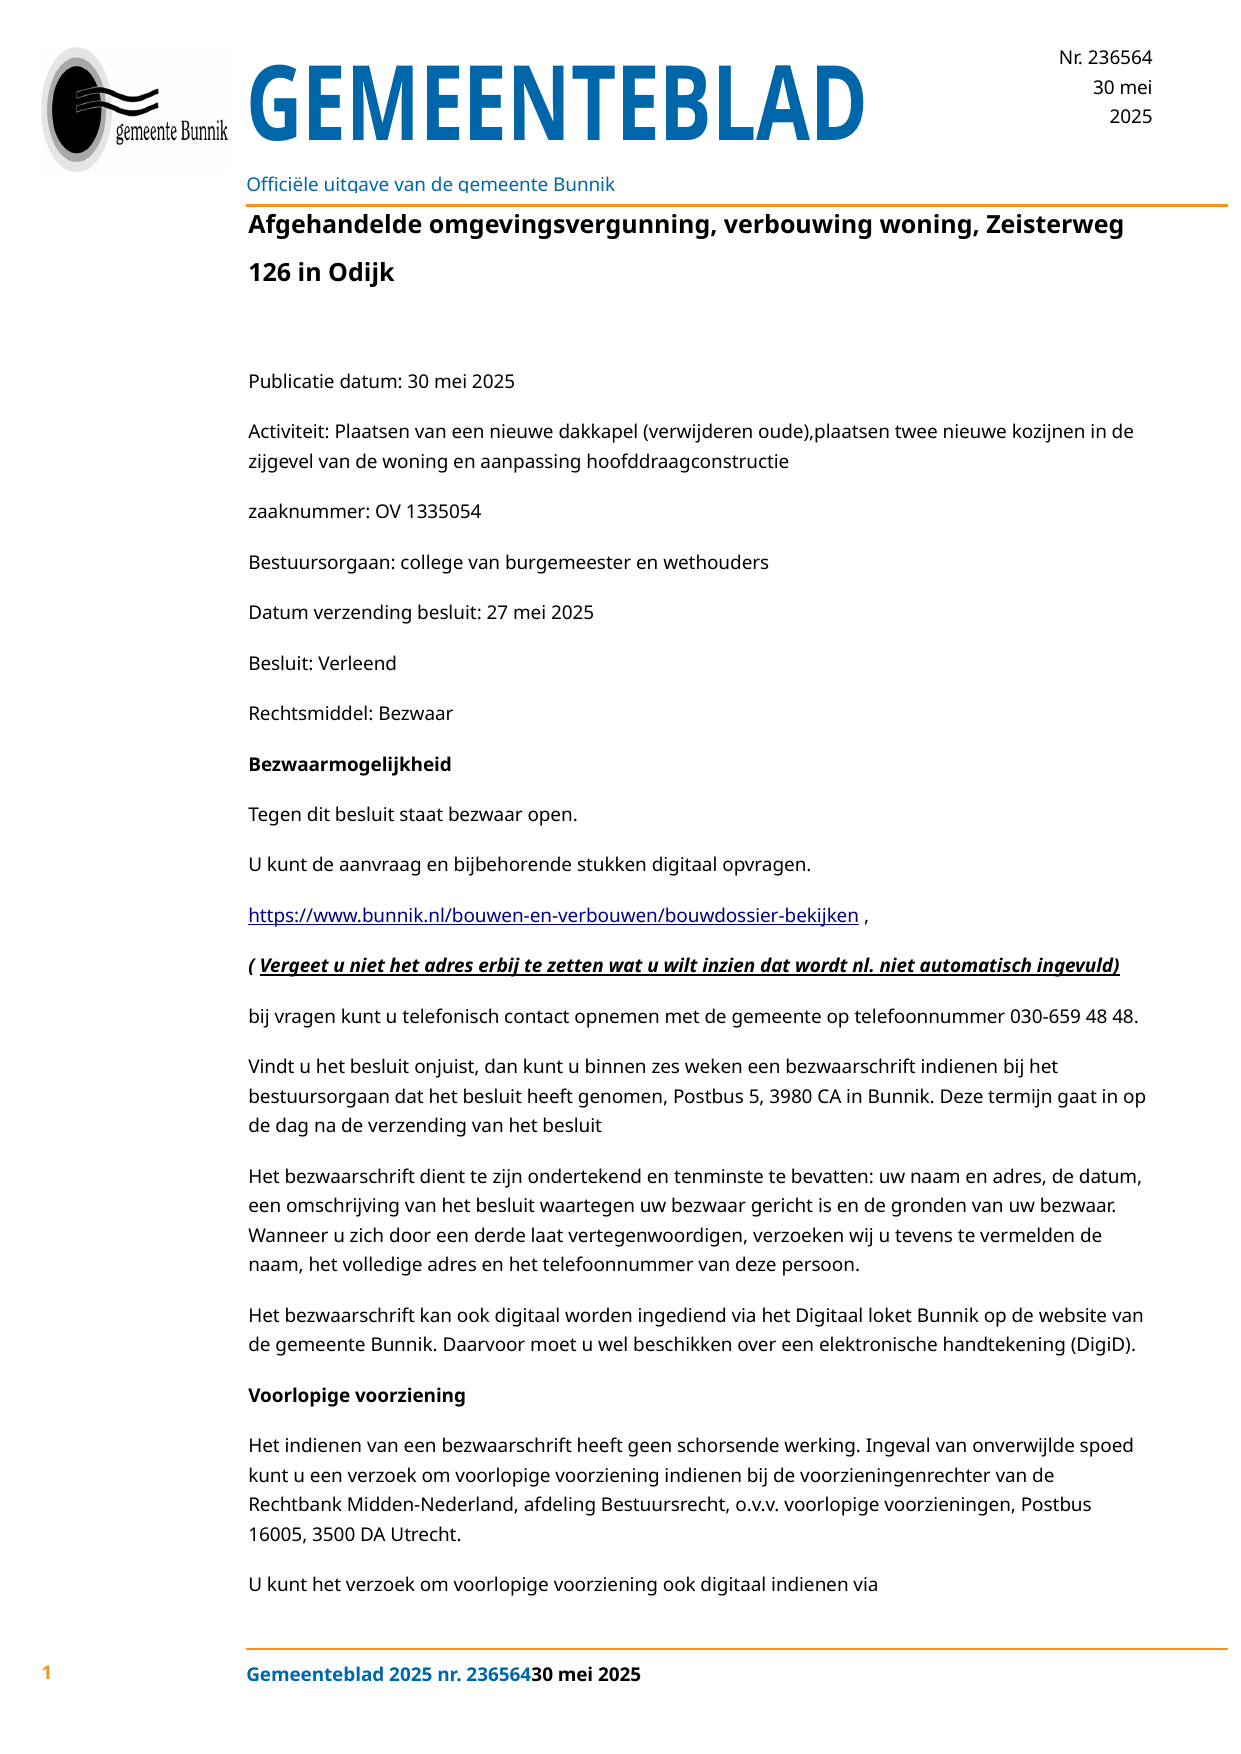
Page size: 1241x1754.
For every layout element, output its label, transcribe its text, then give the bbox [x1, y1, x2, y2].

text Het indienen van een bezwaarschrift heeft geen schorsende werking. Ingeval van onverwijlde spoed kunt u een verzoek om voorlopige voorziening indienen bij de voorzieningenrechter van de Rechtbank Midden-Nederland, afdeling Bestuursrecht, o.v.v. voorlopige voorzieningen, Postbus 16005, 3500 DA Utrecht. [248, 1432, 1152, 1547]
text U kunt het verzoek om voorlopige voorziening ook digitaal indienen via [248, 1572, 1152, 1597]
text ( Vergeet u niet het adres erbij te zetten wat u wilt inzien dat wordt nl. niet automatisch ingevuld) [248, 952, 1152, 978]
text https://www.bunnik.nl/bouwen-en-verbouwen/bouwdossier-bekijken , [248, 902, 1152, 928]
text zaaknummer: OV 1335054 [248, 499, 1152, 524]
text Voorlopige voorziening [248, 1382, 1152, 1408]
text Het bezwaarschrift kan ook digitaal worden ingediend via het Digitaal loket Bunnik op de website van de gemeente Bunnik. Daarvoor moet u wel beschikken over een elektronische handtekening (DigiD). [248, 1302, 1152, 1357]
text Afgehandelde omgevingsvergunning, verbouwing woning, Zeisterweg 126 in Odijk [248, 207, 1152, 288]
text Bestuursorgaan: college van burgemeester en wethouders [248, 549, 1152, 575]
text Datum verzending besluit: 27 mei 2025 [248, 599, 1152, 625]
text Bezwaarmogelijkheid [248, 751, 1152, 777]
picture [41, 47, 231, 172]
text U kunt de aanvraag en bijbehorende stukken digitaal opvragen. [248, 852, 1152, 877]
text Rechtsmiddel: Bezwaar [248, 700, 1152, 726]
text Besluit: Verleend [248, 650, 1152, 676]
text bij vragen kunt u telefonisch contact opnemen met de gemeente op telefoonnummer 030-659 48 48. [248, 1003, 1152, 1029]
text Het bezwaarschrift dient te zijn ondertekend en tenminste te bevatten: uw naam en adres, de datum, een omschrijving van het besluit waartegen uw bezwaar gericht is en de gronden van uw bezwaar. Wanneer u zich door een derde laat vertegenwoordigen, verzoeken wij u tevens te vermelden de naam, het volledige adres en het telefoonnummer van deze persoon. [248, 1163, 1152, 1277]
text Vindt u het besluit onjuist, dan kunt u binnen zes weken een bezwaarschrift indienen bij het bestuursorgaan dat het besluit heeft genomen, Postbus 5, 3980 CA in Bunnik. Deze termijn gaat in op de dag na de verzending van het besluit [248, 1053, 1152, 1138]
text Tegen dit besluit staat bezwaar open. [248, 801, 1152, 827]
text Publicatie datum: 30 mei 2025 [248, 368, 1152, 394]
text Activiteit: Plaatsen van een nieuwe dakkapel (verwijderen oude),plaatsen twee nieuwe kozijnen in de zijgevel van de woning en aanpassing hoofddraagconstructie [248, 419, 1152, 474]
